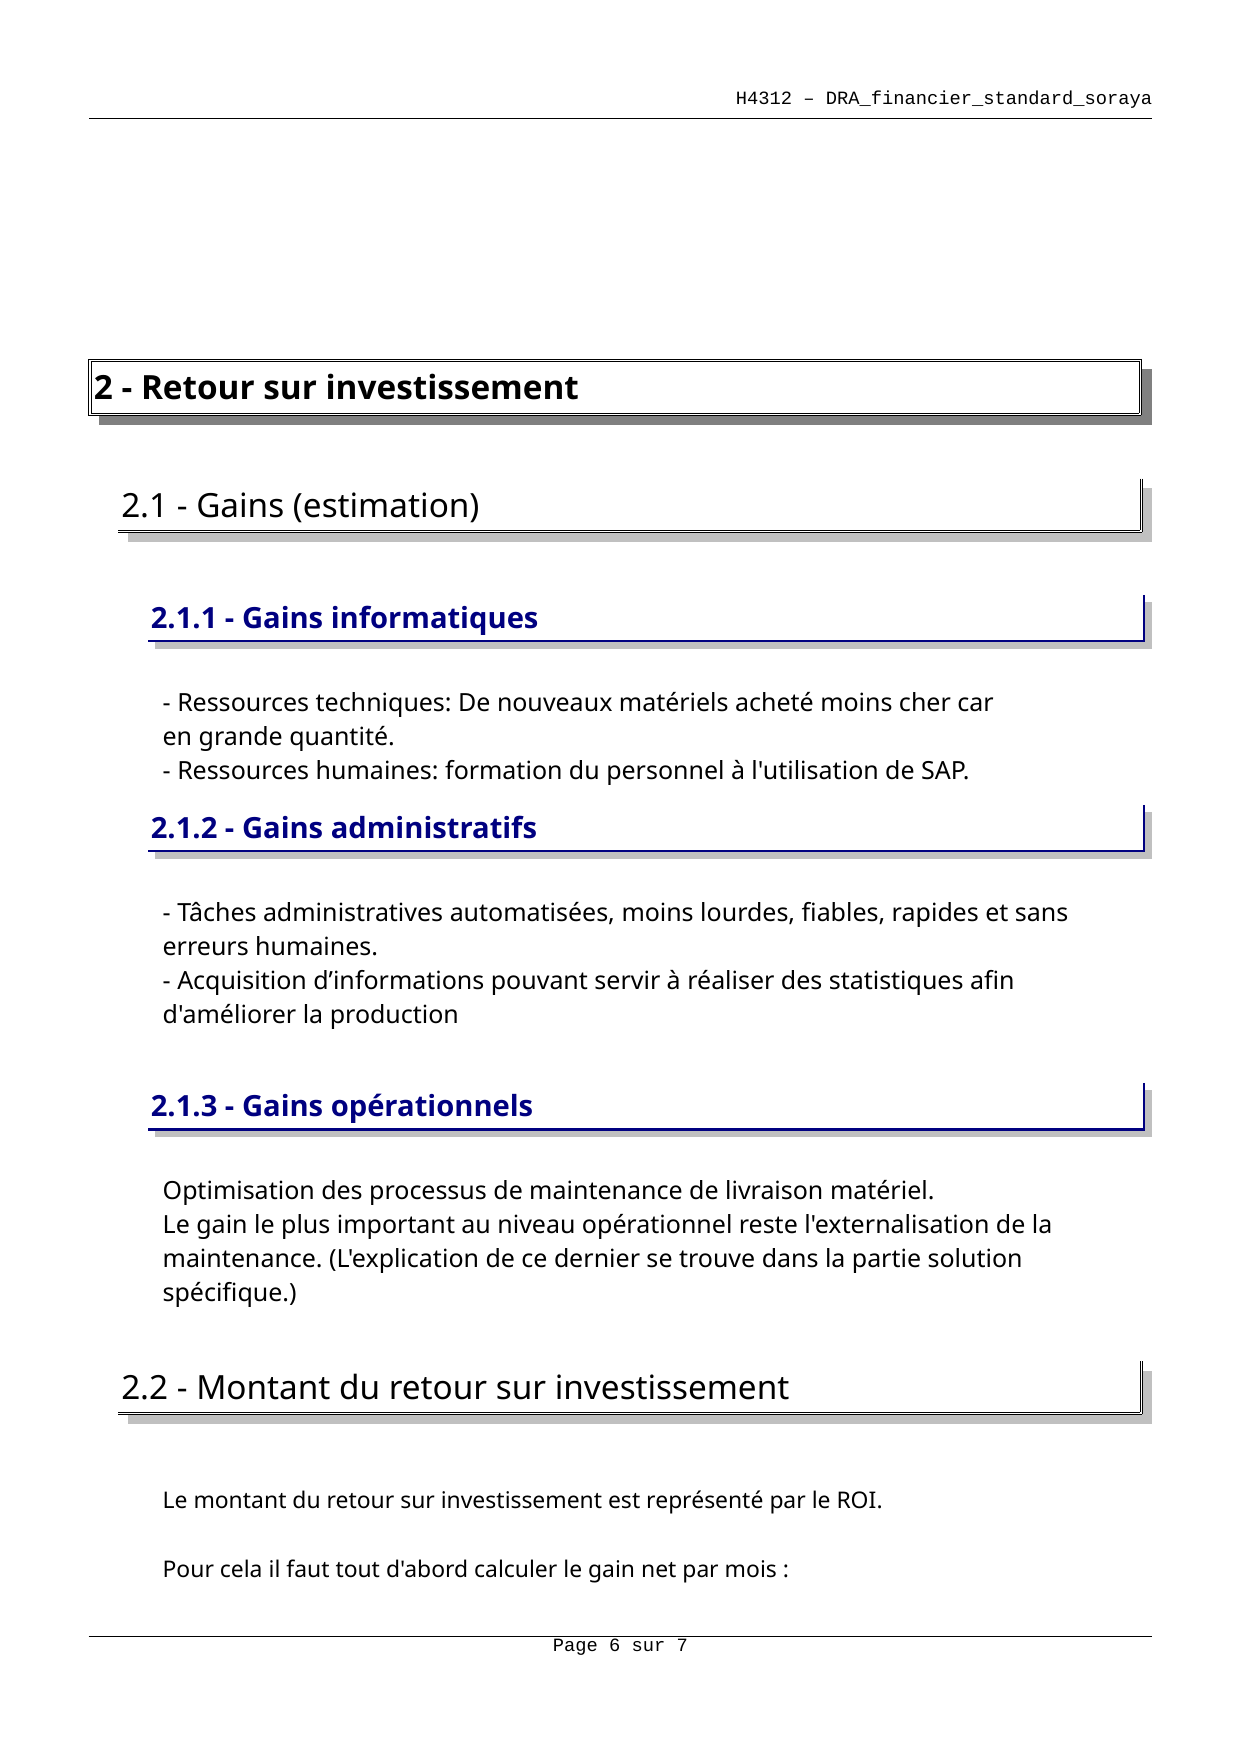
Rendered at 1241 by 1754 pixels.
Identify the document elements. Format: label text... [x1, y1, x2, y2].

text - Ressources techniques: De nouveaux matériels acheté moins cher car en grande quantité. [88, 685, 1152, 753]
text - Ressources humaines: formation du personnel à l'utilisation de SAP. [88, 753, 1152, 787]
subtitle Gains administratifs [148, 805, 1143, 850]
subtitle Montant du retour sur investissement [118, 1361, 1142, 1414]
text Le gain le plus important au niveau opérationnel reste l'externalisation de la maintenance. (L'explication de ce dernier se trouve dans la partie solution spécifique.) [88, 1207, 1152, 1309]
subtitle Gains informatiques [148, 595, 1143, 640]
subtitle Gains (estimation) [118, 478, 1142, 532]
text Le montant du retour sur investissement est représenté par le ROI. [88, 1484, 1152, 1516]
subtitle Retour sur investissement [89, 360, 1141, 415]
text Optimisation des processus de maintenance de livraison matériel. [88, 1173, 1152, 1207]
text Pour cela il faut tout d'abord calculer le gain net par mois : [88, 1553, 1152, 1584]
subtitle Gains opérationnels [148, 1083, 1143, 1128]
text - Acquisition d’informations pouvant servir à réaliser des statistiques afin d'améliorer la production [88, 963, 1152, 1031]
text - Tâches administratives automatisées, moins lourdes, fiables, rapides et sans erreurs humaines. [88, 895, 1152, 963]
